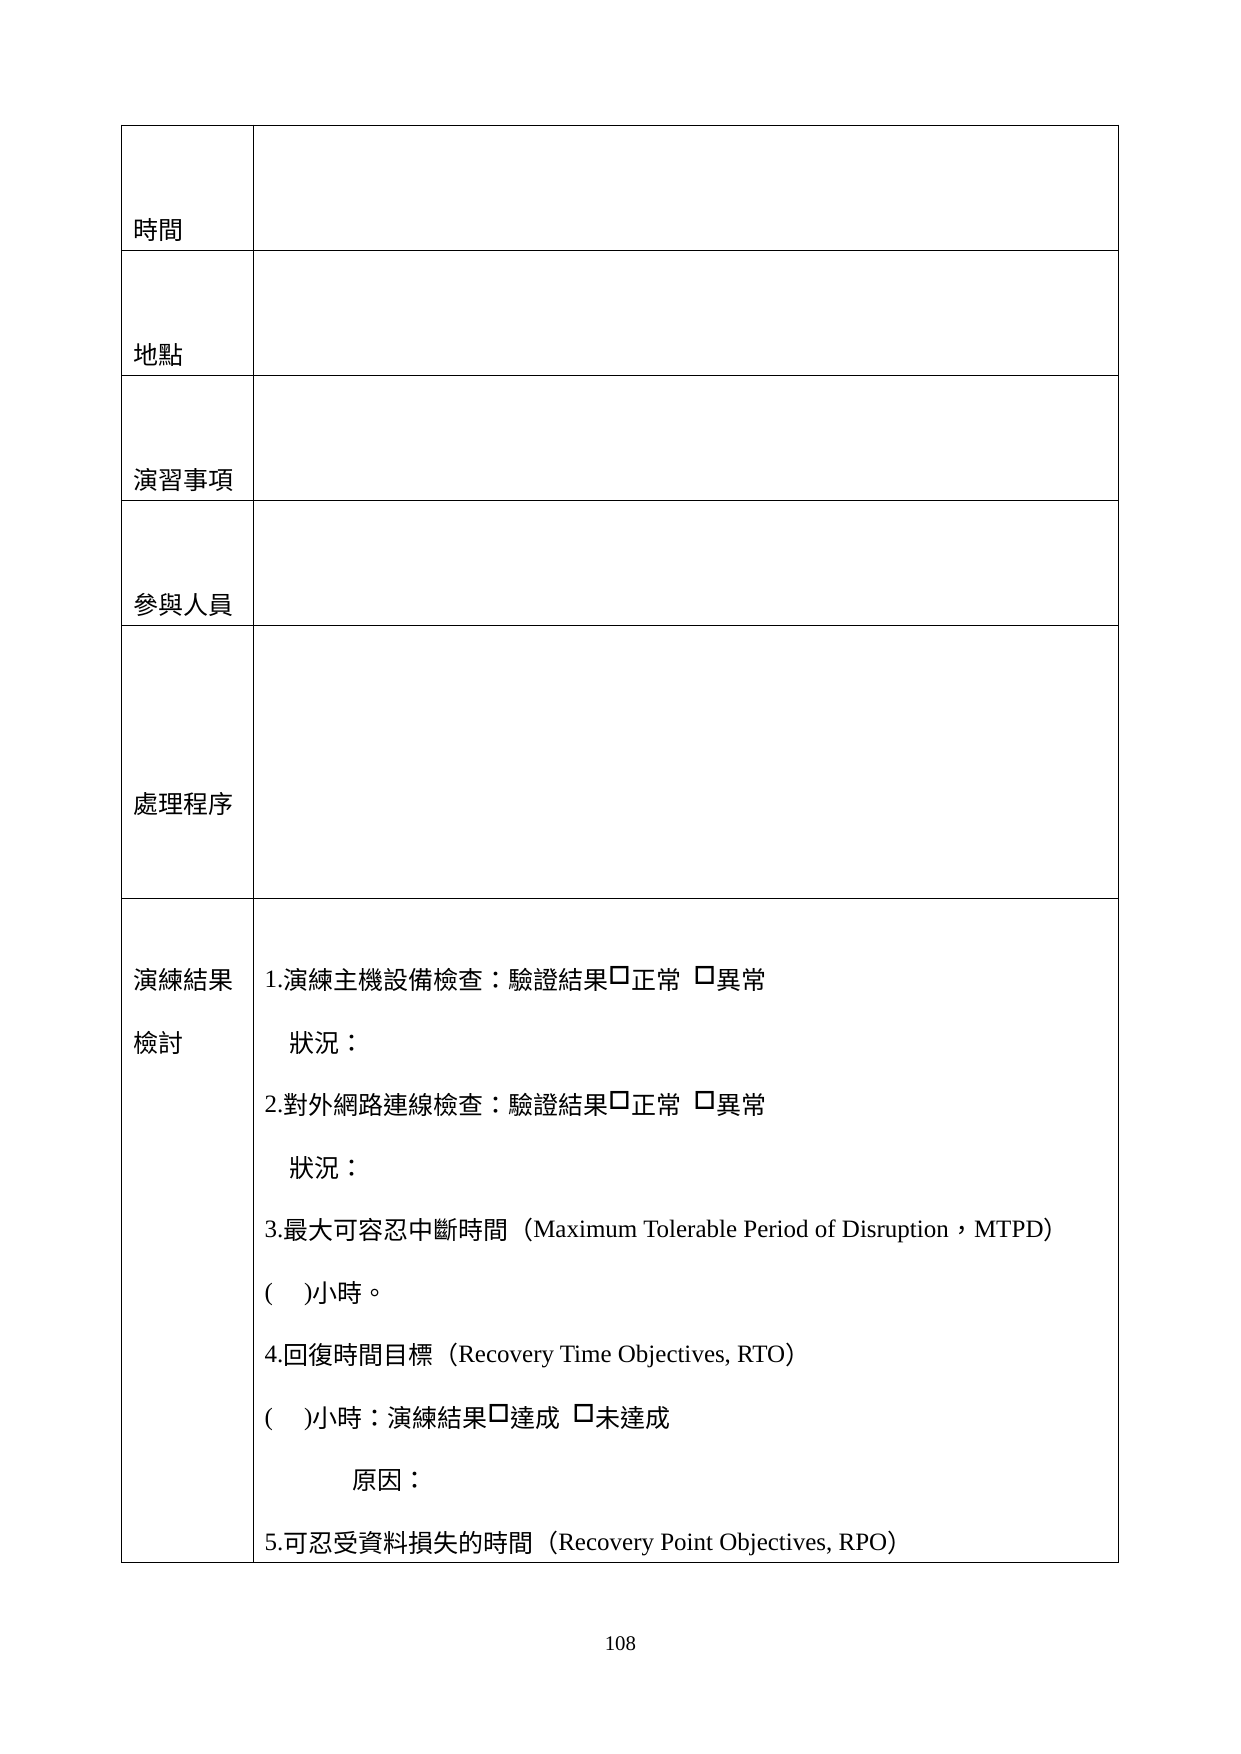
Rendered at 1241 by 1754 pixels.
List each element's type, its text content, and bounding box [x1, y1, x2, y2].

table_cell [254, 376, 1118, 499]
table_cell 處理程序 [122, 626, 253, 897]
table_cell [254, 501, 1118, 624]
table_header 時間 [122, 126, 253, 249]
table_header [254, 126, 1118, 249]
table_cell [254, 626, 1118, 897]
table_cell 演習事項 [122, 376, 253, 499]
table_cell 地點 [122, 251, 253, 374]
table_cell 參與人員 [122, 501, 253, 624]
table_cell 演練結果檢討 [122, 899, 253, 1562]
table_cell [254, 251, 1118, 374]
table_cell 1.演練主機設備檢查：驗證結果正常 異常 狀況： 2.對外網路連線檢查：驗證結果正常 異常 狀況： 3.最大可容忍中斷時間（Maximum Tolerable Period of Disruption，MTPD） ( )小時。 4.回復時間目標（Recovery Time Objectives, RTO） ( )小時：演練結果達成 未達成 原因： 5.可忍受資料損失的時間（Recovery Point Objectives, RPO） [254, 899, 1118, 1562]
